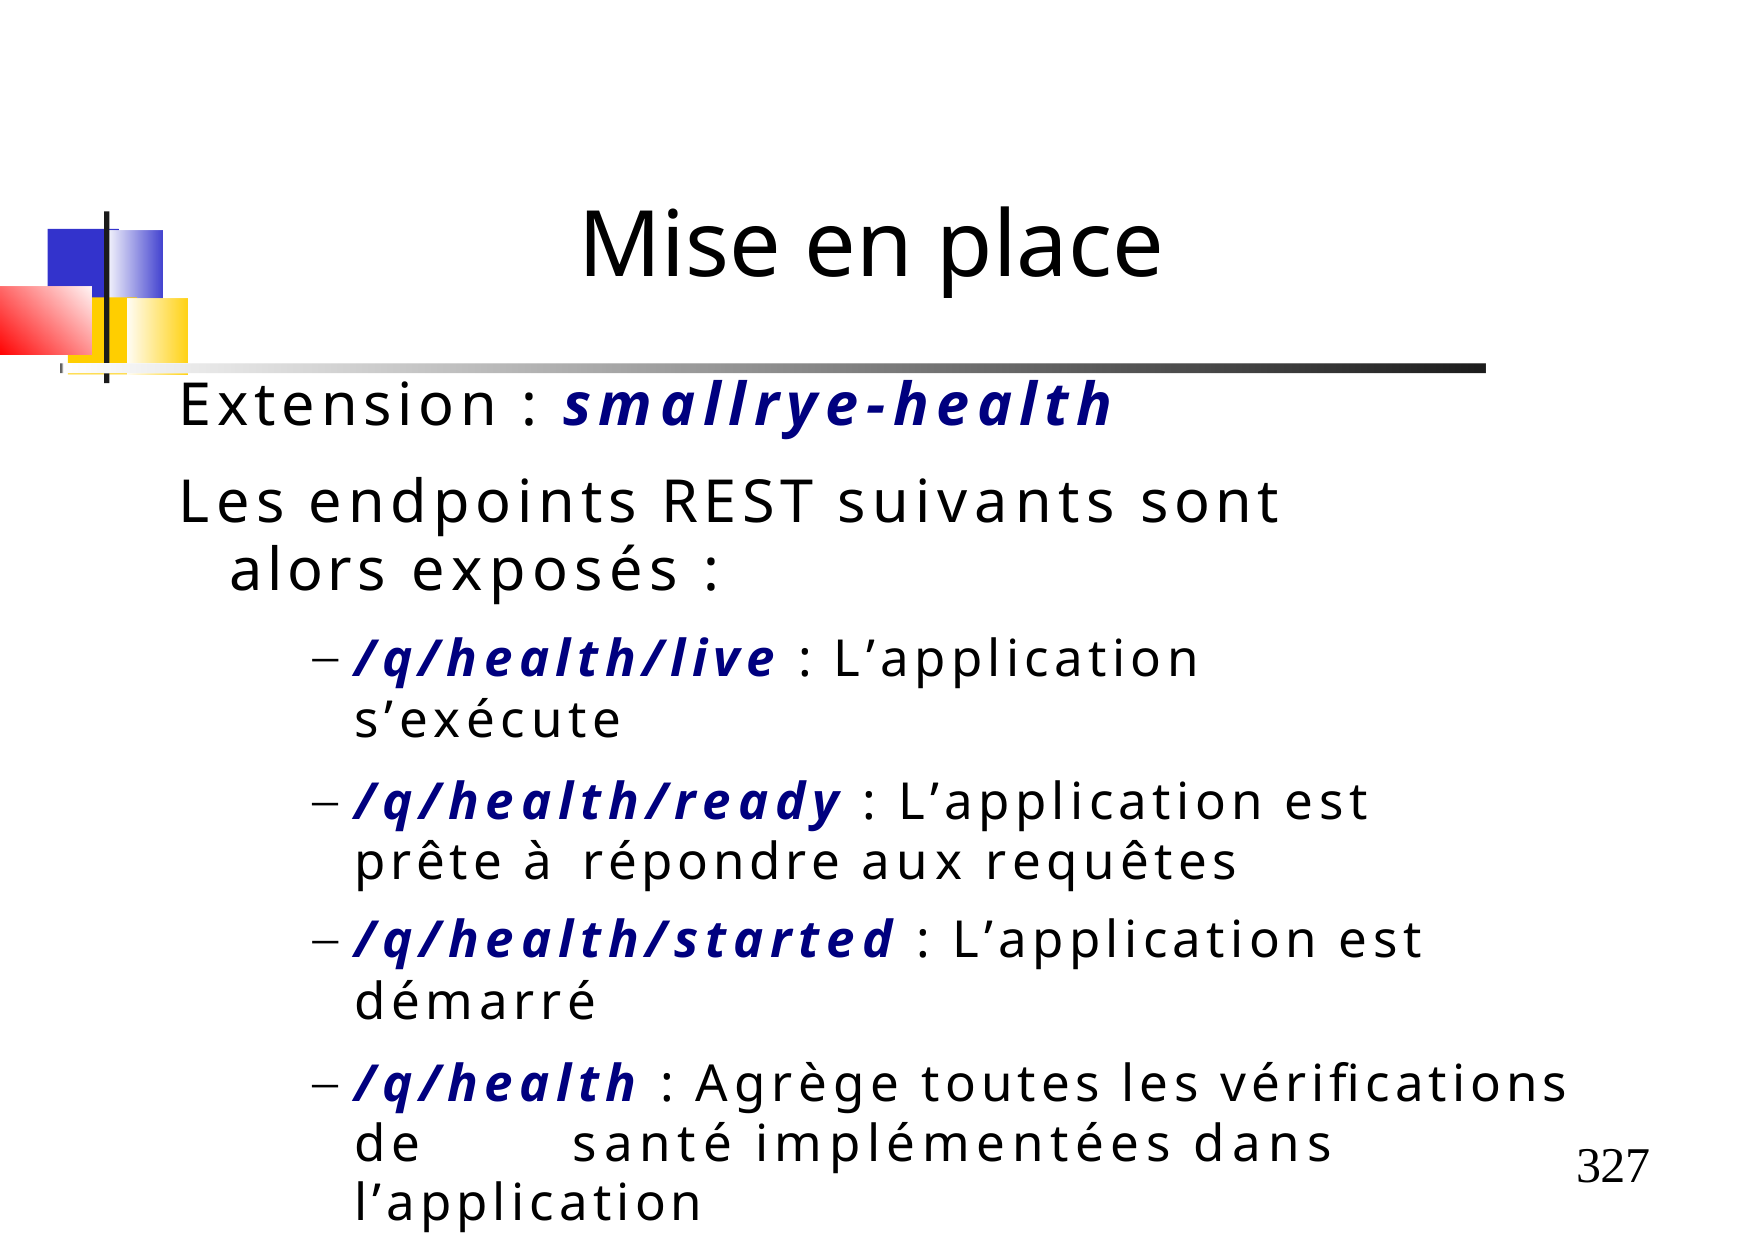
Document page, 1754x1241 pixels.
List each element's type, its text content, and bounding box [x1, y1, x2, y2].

picture [0, 285, 92, 355]
slide_number 327 [1569, 1135, 1660, 1241]
title Mise en place [179, 183, 1564, 340]
picture [60, 229, 179, 384]
text_box Extension : smallrye-health Les endpoints REST suivants sont alors exposés : /q/health/live : L’application s’exécute /q/health/ready : L’application est prête à répondre aux requêtes /q/health/started : L’application est démarré /q/health : Agrège toutes les vérifications de santé implémentées dans l’application [176, 340, 1624, 1231]
